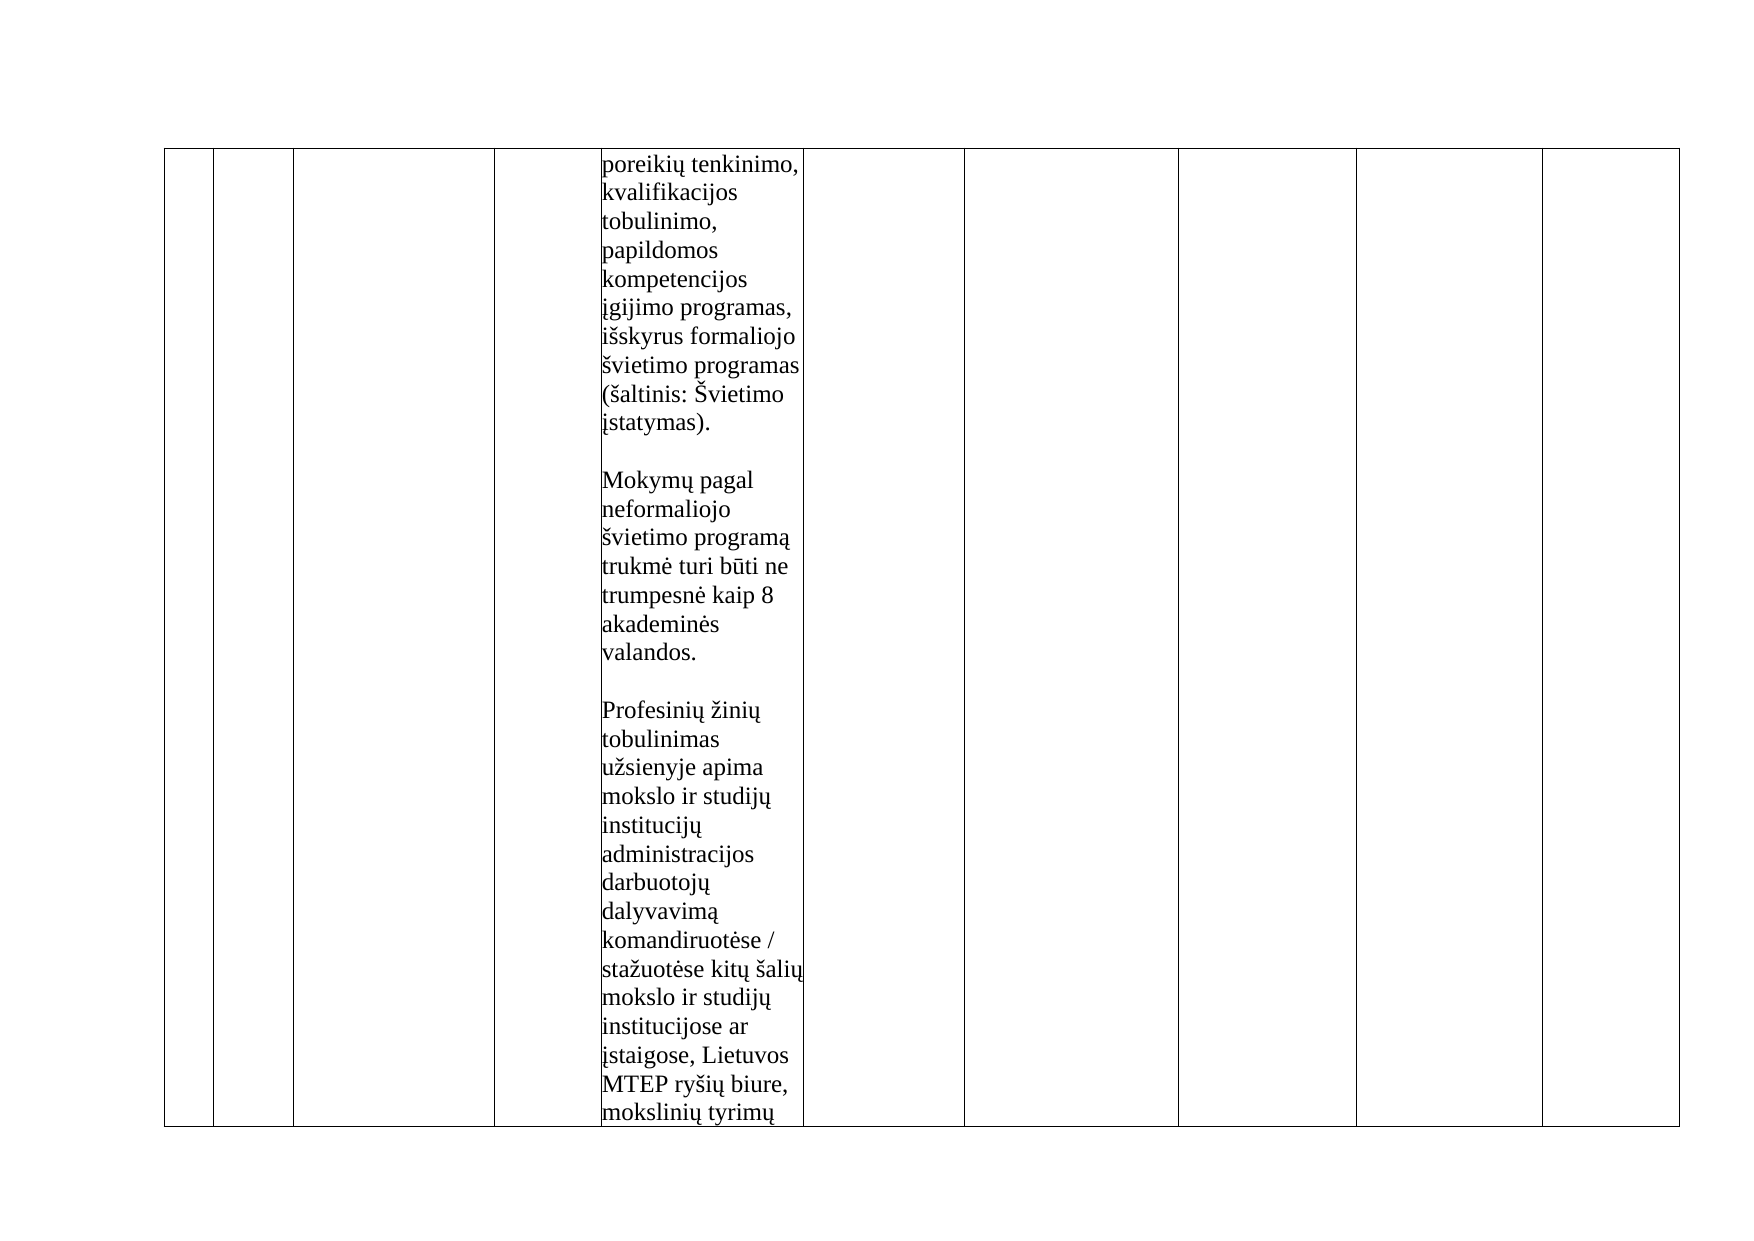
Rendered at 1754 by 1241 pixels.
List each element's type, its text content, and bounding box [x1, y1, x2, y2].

table_cell [495, 149, 601, 1126]
table_cell [804, 149, 964, 1126]
table_cell [1543, 149, 1679, 1126]
table_cell [214, 149, 293, 1126]
table_cell [1357, 149, 1542, 1126]
table_cell [965, 149, 1178, 1126]
table_cell poreikių tenkinimo, kvalifikacijos tobulinimo, papildomos kompetencijos įgijimo programas, išskyrus formaliojo švietimo programas (šaltinis: Švietimo įstatymas). Mokymų pagal neformaliojo švietimo programą trukmė turi būti ne trumpesnė kaip 8 akademinės valandos. Profesinių žinių tobulinimas užsienyje apima mokslo ir studijų institucijų administracijos darbuotojų dalyvavimą komandiruotėse / stažuotėse kitų šalių mokslo ir studijų institucijose ar įstaigose, Lietuvos MTEP ryšių biure, mokslinių tyrimų [602, 149, 803, 1126]
table_cell [1179, 149, 1356, 1126]
table_cell [294, 149, 494, 1126]
table_cell [165, 149, 213, 1126]
